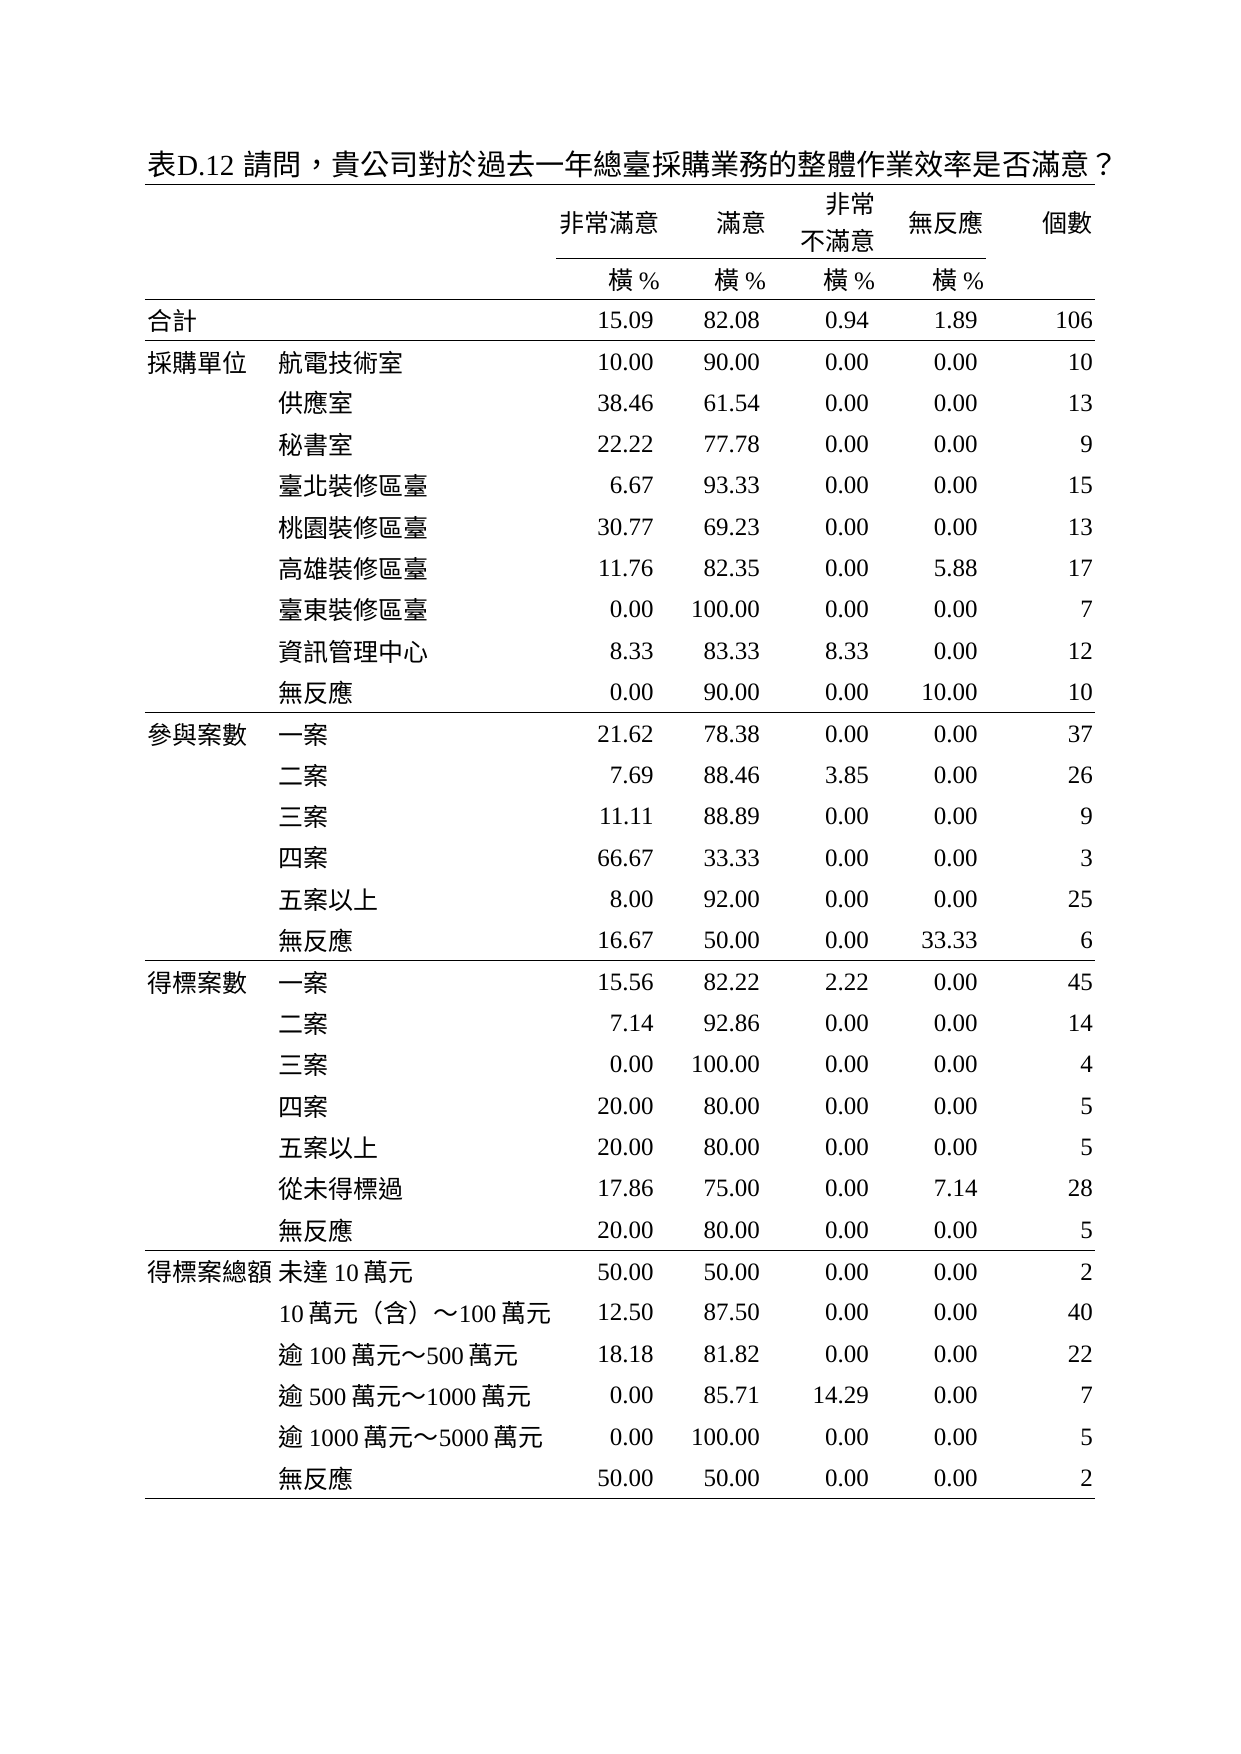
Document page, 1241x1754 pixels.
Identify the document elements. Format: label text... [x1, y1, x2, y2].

table_cell 0.00 [769, 381, 877, 423]
table_cell [986, 258, 1095, 299]
table_cell 無反應 [276, 919, 556, 960]
table_cell 0.00 [769, 1291, 877, 1333]
table_cell 0.00 [878, 1333, 986, 1374]
table_cell 61.54 [662, 381, 769, 423]
table_cell 橫 % [878, 259, 986, 299]
table_cell 100.00 [662, 1415, 769, 1457]
table_cell 87.50 [662, 1291, 769, 1333]
table_cell 18.18 [556, 1333, 662, 1374]
table_cell [145, 258, 276, 299]
table_cell 0.00 [769, 795, 877, 836]
table_cell [145, 1457, 276, 1498]
table_cell 0.00 [769, 919, 877, 960]
table_cell 10.00 [556, 341, 662, 381]
table_cell 二案 [276, 754, 556, 795]
table_cell 參與案數 [145, 713, 276, 754]
table_cell 5 [986, 1415, 1095, 1457]
table_cell [145, 1043, 276, 1084]
table_header [145, 185, 276, 257]
table_cell 25 [986, 878, 1095, 919]
table_cell 3.85 [769, 754, 877, 795]
table_cell 7.14 [556, 1002, 662, 1043]
table_cell 6.67 [556, 464, 662, 506]
table_cell 50.00 [556, 1457, 662, 1498]
table_cell [145, 630, 276, 671]
table_cell 20.00 [556, 1126, 662, 1167]
table_cell 逾100萬元～500萬元 [276, 1333, 556, 1374]
table_cell 0.00 [769, 1251, 877, 1291]
table_cell 0.00 [769, 878, 877, 919]
table_cell 0.00 [556, 1043, 662, 1084]
table_cell 7.14 [878, 1167, 986, 1208]
table_cell 80.00 [662, 1126, 769, 1167]
table_header 無反應 [878, 185, 986, 257]
table_cell 四案 [276, 1085, 556, 1126]
table_cell 0.00 [769, 423, 877, 464]
table_cell 2 [986, 1457, 1095, 1498]
table_cell 5 [986, 1085, 1095, 1126]
table_cell 50.00 [662, 919, 769, 960]
table_cell 橫 % [662, 259, 769, 299]
table_cell 8.33 [556, 630, 662, 671]
table_cell 82.22 [662, 961, 769, 1002]
table_cell 2.22 [769, 961, 877, 1002]
table_cell 50.00 [662, 1457, 769, 1498]
table_cell [145, 1333, 276, 1374]
table_cell 2 [986, 1251, 1095, 1291]
table_cell 15.56 [556, 961, 662, 1002]
table_cell [145, 795, 276, 836]
table_cell 一案 [276, 961, 556, 1002]
table_cell 0.00 [769, 464, 877, 506]
list 請問，貴公司對於過去一年總臺採購業務的整體作業效率是否滿意？ [148, 142, 1092, 184]
table_cell 33.33 [662, 836, 769, 878]
table_cell 0.00 [769, 1209, 877, 1250]
table_cell 0.00 [878, 878, 986, 919]
table_cell 82.08 [662, 300, 769, 340]
table_cell 106 [986, 300, 1095, 340]
table_cell 二案 [276, 1002, 556, 1043]
table_cell 0.00 [769, 506, 877, 547]
table_cell 0.00 [769, 547, 877, 588]
table_cell 四案 [276, 836, 556, 878]
table_cell 無反應 [276, 671, 556, 712]
table_cell 66.67 [556, 836, 662, 878]
table_cell [145, 423, 276, 464]
table_cell 8.00 [556, 878, 662, 919]
table_header 非常滿意 [556, 185, 662, 257]
table_cell [145, 1291, 276, 1333]
table_cell 0.00 [769, 671, 877, 712]
table_cell 78.38 [662, 713, 769, 754]
table_cell 0.00 [769, 341, 877, 381]
table_cell 4 [986, 1043, 1095, 1084]
table_cell 9 [986, 795, 1095, 836]
table_cell 0.00 [556, 588, 662, 629]
table_cell 14.29 [769, 1374, 877, 1415]
table_cell [145, 1085, 276, 1126]
table_cell 0.00 [878, 1415, 986, 1457]
table_cell 100.00 [662, 588, 769, 629]
table_cell 37 [986, 713, 1095, 754]
table_cell [145, 754, 276, 795]
table_cell 無反應 [276, 1209, 556, 1250]
table_cell 未達10萬元 [276, 1251, 556, 1291]
table_cell 0.00 [878, 795, 986, 836]
table_cell 得標案數 [145, 961, 276, 1002]
table_cell 三案 [276, 1043, 556, 1084]
table_header 個數 [986, 185, 1095, 257]
table_cell 航電技術室 [276, 341, 556, 381]
table_cell 橫 % [556, 259, 662, 299]
table_cell 得標案總額 [145, 1251, 276, 1291]
table_header [276, 185, 556, 257]
table_cell 0.00 [556, 1374, 662, 1415]
table_cell 11.11 [556, 795, 662, 836]
table_cell 五案以上 [276, 878, 556, 919]
table_cell 0.00 [878, 506, 986, 547]
table_cell 50.00 [556, 1251, 662, 1291]
table_cell 30.77 [556, 506, 662, 547]
table_cell 9 [986, 423, 1095, 464]
table_cell 92.00 [662, 878, 769, 919]
table_cell 0.00 [769, 836, 877, 878]
table_cell 0.00 [769, 1002, 877, 1043]
table_cell 21.62 [556, 713, 662, 754]
table_cell 0.00 [878, 1209, 986, 1250]
table_cell 3 [986, 836, 1095, 878]
table_cell 7 [986, 588, 1095, 629]
table_cell 0.00 [769, 1333, 877, 1374]
table_cell 81.82 [662, 1333, 769, 1374]
table_cell 20.00 [556, 1085, 662, 1126]
table_cell 50.00 [662, 1251, 769, 1291]
table_cell 16.67 [556, 919, 662, 960]
table_cell [276, 300, 556, 340]
table_cell [145, 1415, 276, 1457]
table_cell 0.00 [878, 1251, 986, 1291]
table_cell 採購單位 [145, 341, 276, 381]
table_cell 0.00 [878, 1085, 986, 1126]
table_cell [145, 1002, 276, 1043]
table_cell 12 [986, 630, 1095, 671]
table_cell 0.00 [878, 961, 986, 1002]
table_cell 一案 [276, 713, 556, 754]
table_cell 90.00 [662, 671, 769, 712]
table_cell 0.00 [878, 423, 986, 464]
table_cell 80.00 [662, 1209, 769, 1250]
table_cell 7.69 [556, 754, 662, 795]
table_cell 10萬元（含）～100萬元 [276, 1291, 556, 1333]
table_cell 15.09 [556, 300, 662, 340]
table_cell 0.00 [878, 381, 986, 423]
table_cell 供應室 [276, 381, 556, 423]
table_cell 13 [986, 506, 1095, 547]
table_cell 0.00 [769, 1085, 877, 1126]
table_cell 0.00 [878, 713, 986, 754]
table_cell 12.50 [556, 1291, 662, 1333]
table_cell 0.00 [878, 1043, 986, 1084]
table_cell 從未得標過 [276, 1167, 556, 1208]
table_cell 0.00 [878, 1374, 986, 1415]
table_cell 三案 [276, 795, 556, 836]
table_cell 20.00 [556, 1209, 662, 1250]
table_cell 0.00 [769, 588, 877, 629]
table_cell 83.33 [662, 630, 769, 671]
table_cell 88.89 [662, 795, 769, 836]
table_cell [145, 506, 276, 547]
table_cell 6 [986, 919, 1095, 960]
table_cell [145, 1209, 276, 1250]
table_cell 1.89 [878, 300, 986, 340]
table_cell 0.00 [769, 713, 877, 754]
table_cell 40 [986, 1291, 1095, 1333]
table_cell 38.46 [556, 381, 662, 423]
table_cell 90.00 [662, 341, 769, 381]
table_cell [145, 547, 276, 588]
table_cell [145, 671, 276, 712]
table_cell [145, 1374, 276, 1415]
table_cell 100.00 [662, 1043, 769, 1084]
table_header 滿意 [662, 185, 769, 257]
table_cell [145, 836, 276, 878]
table_cell 11.76 [556, 547, 662, 588]
table_cell 8.33 [769, 630, 877, 671]
table_cell 0.00 [878, 464, 986, 506]
table_cell 10.00 [878, 671, 986, 712]
table_header 非常 不滿意 [769, 185, 877, 257]
table_cell 15 [986, 464, 1095, 506]
table_cell 13 [986, 381, 1095, 423]
table_cell 14 [986, 1002, 1095, 1043]
table_cell 0.00 [878, 630, 986, 671]
table_cell 5 [986, 1209, 1095, 1250]
table_cell 7 [986, 1374, 1095, 1415]
table_cell 臺北裝修區臺 [276, 464, 556, 506]
table_cell [145, 1167, 276, 1208]
table_cell 17.86 [556, 1167, 662, 1208]
table_cell 80.00 [662, 1085, 769, 1126]
table_cell 0.00 [769, 1167, 877, 1208]
table_cell 77.78 [662, 423, 769, 464]
table_cell 0.00 [769, 1126, 877, 1167]
table_cell 5.88 [878, 547, 986, 588]
table_cell 0.00 [556, 1415, 662, 1457]
table_cell 85.71 [662, 1374, 769, 1415]
table_cell [145, 919, 276, 960]
table_cell 0.00 [878, 1126, 986, 1167]
table_cell 45 [986, 961, 1095, 1002]
table_cell 5 [986, 1126, 1095, 1167]
table_cell 17 [986, 547, 1095, 588]
table_cell 0.00 [878, 588, 986, 629]
table_cell [145, 588, 276, 629]
table_cell [145, 878, 276, 919]
table_cell 秘書室 [276, 423, 556, 464]
table_cell [276, 258, 556, 299]
table_cell 75.00 [662, 1167, 769, 1208]
table_cell 資訊管理中心 [276, 630, 556, 671]
table_cell [145, 1126, 276, 1167]
table_cell 82.35 [662, 547, 769, 588]
table_cell 93.33 [662, 464, 769, 506]
table_cell [145, 381, 276, 423]
table_cell 五案以上 [276, 1126, 556, 1167]
table_cell [145, 464, 276, 506]
table_cell 26 [986, 754, 1095, 795]
table_cell 33.33 [878, 919, 986, 960]
table_cell 28 [986, 1167, 1095, 1208]
table_cell 合計 [145, 300, 276, 340]
table_cell 10 [986, 671, 1095, 712]
table_cell 0.00 [878, 754, 986, 795]
table_cell 高雄裝修區臺 [276, 547, 556, 588]
table_cell 0.00 [769, 1043, 877, 1084]
table_cell 92.86 [662, 1002, 769, 1043]
table_cell 22.22 [556, 423, 662, 464]
table_cell 22 [986, 1333, 1095, 1374]
table_cell 10 [986, 341, 1095, 381]
table_cell 0.00 [878, 836, 986, 878]
table_cell 0.00 [878, 1457, 986, 1498]
table_cell 0.00 [878, 1291, 986, 1333]
table_cell 0.00 [878, 341, 986, 381]
table_cell 無反應 [276, 1457, 556, 1498]
table_cell 88.46 [662, 754, 769, 795]
table_cell 0.00 [556, 671, 662, 712]
table_cell 臺東裝修區臺 [276, 588, 556, 629]
table_cell 橫 % [769, 259, 877, 299]
table_cell 0.00 [769, 1415, 877, 1457]
table_cell 0.94 [769, 300, 877, 340]
table_cell 逾1000萬元～5000萬元 [276, 1415, 556, 1457]
table_cell 69.23 [662, 506, 769, 547]
table_cell 桃園裝修區臺 [276, 506, 556, 547]
table_cell 逾500萬元～1000萬元 [276, 1374, 556, 1415]
table_cell 0.00 [878, 1002, 986, 1043]
table_cell 0.00 [769, 1457, 877, 1498]
